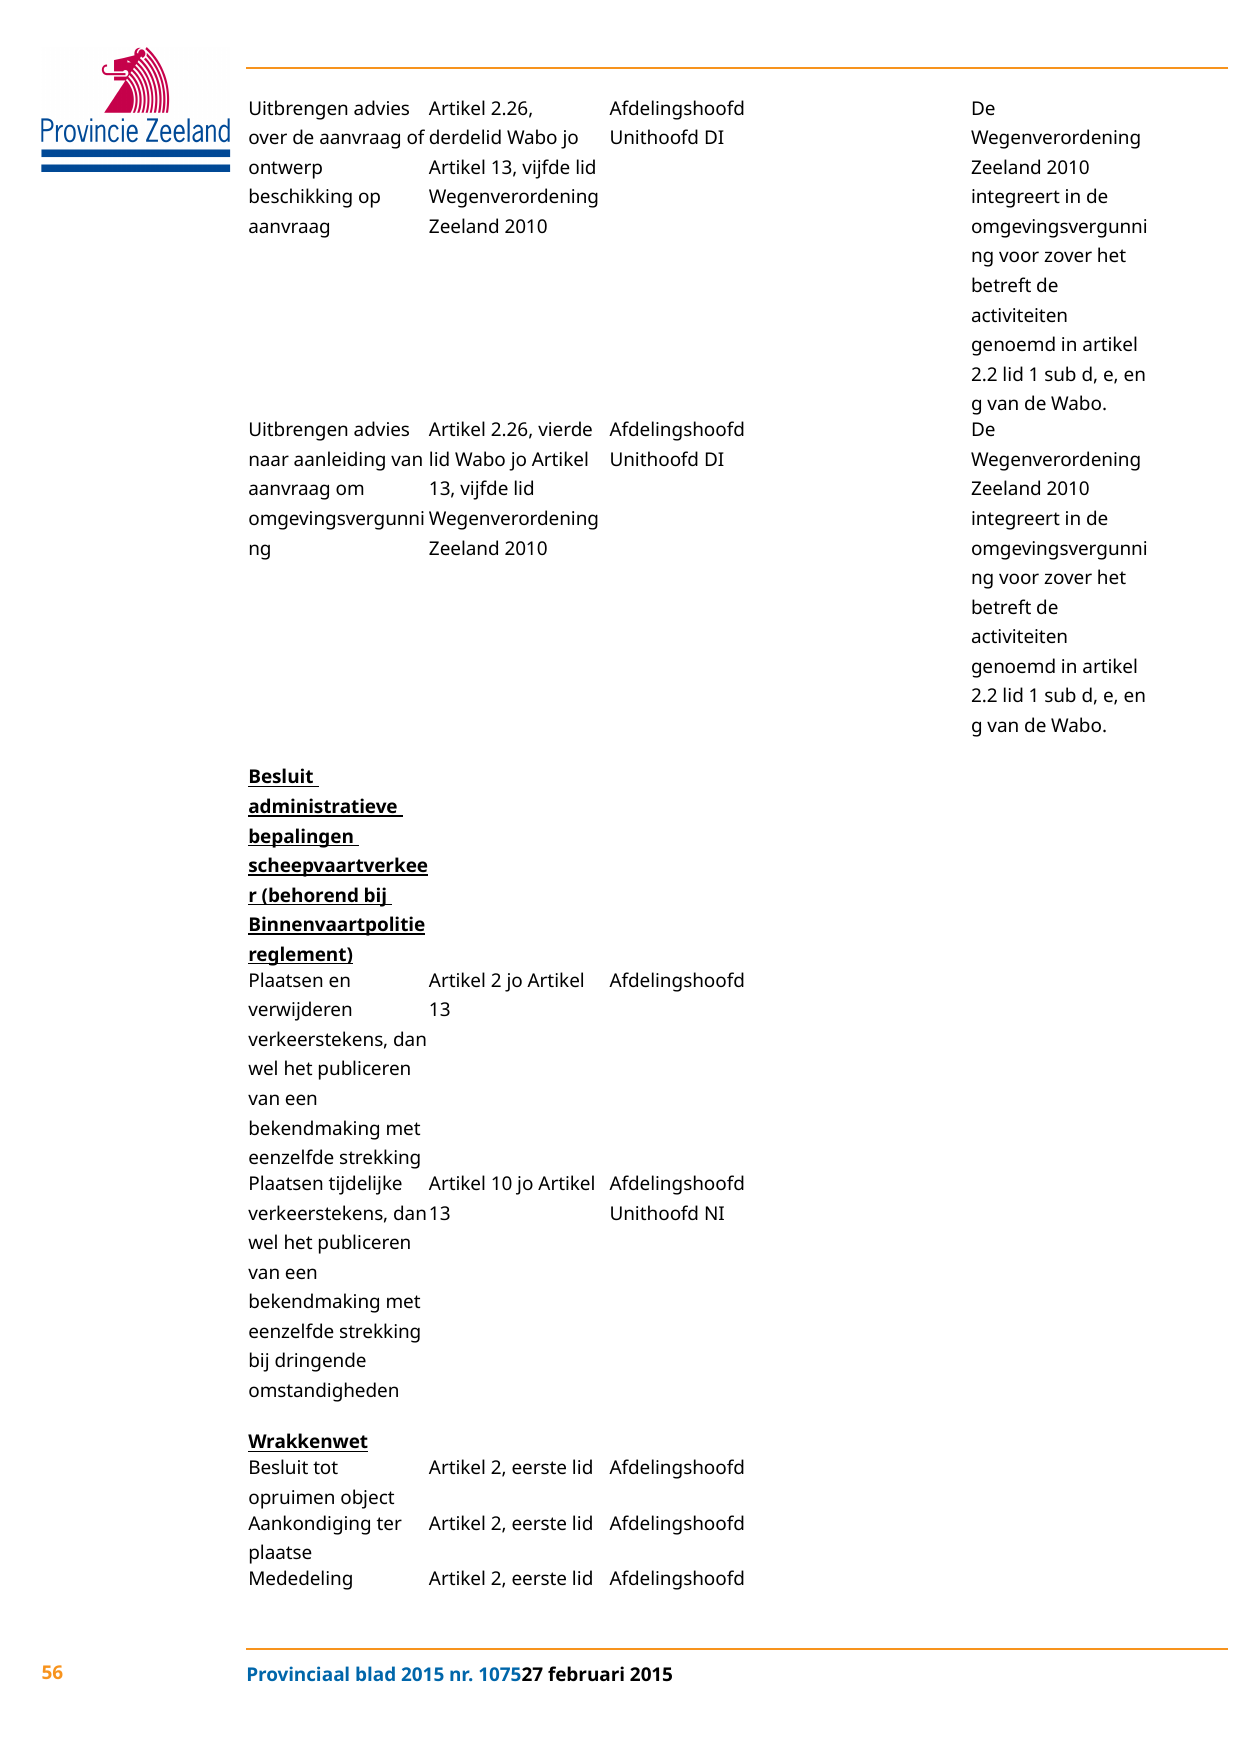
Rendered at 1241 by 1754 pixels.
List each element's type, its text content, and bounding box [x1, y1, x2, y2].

table_cell Uitbrengen advies over de aanvraag of ontwerp beschikking op aanvraag [248, 95, 429, 416]
table_cell [609, 1429, 790, 1454]
table_cell [790, 1429, 971, 1454]
table_cell Afdelingshoofd [609, 1510, 790, 1565]
table_cell Afdelingshoofd Unithoofd NI [609, 1170, 790, 1403]
table_cell [790, 1510, 971, 1565]
table_cell Afdelingshoofd [609, 1565, 790, 1591]
table_cell [248, 1403, 429, 1429]
table_cell [429, 1429, 609, 1454]
table_cell [790, 738, 971, 764]
table_cell [971, 764, 1152, 967]
table_cell Uitbrengen advies naar aanleiding van aanvraag om omgevingsvergunning [248, 416, 429, 738]
table_cell [971, 738, 1152, 764]
table_cell Artikel 2, eerste lid [429, 1510, 609, 1565]
table_cell Afdelingshoofd Unithoofd DI [609, 416, 790, 738]
table_cell [790, 95, 971, 416]
table_cell [248, 738, 429, 764]
table_cell [790, 1454, 971, 1510]
table_cell [971, 1565, 1152, 1591]
table_cell Artikel 2, eerste lid [429, 1454, 609, 1510]
table_cell [790, 416, 971, 738]
table_cell Besluit tot opruimen object [248, 1454, 429, 1510]
table_cell [609, 738, 790, 764]
table_cell Afdelingshoofd [609, 967, 790, 1170]
table_cell Artikel 2.26, derdelid Wabo jo Artikel 13, vijfde lid Wegenverordening Zeeland 2010 [429, 95, 609, 416]
table_cell Plaatsen en verwijderen verkeerstekens, dan wel het publiceren van een bekendmaking met eenzelfde strekking [248, 967, 429, 1170]
table_cell [790, 1403, 971, 1429]
table_cell Afdelingshoofd [609, 1454, 790, 1510]
table_cell [790, 967, 971, 1170]
table_cell [790, 764, 971, 967]
table_cell [971, 967, 1152, 1170]
table_cell [971, 1454, 1152, 1510]
table_cell [429, 764, 609, 967]
table_cell Wrakkenwet [248, 1429, 429, 1454]
table_cell Artikel 2 jo Artikel 13 [429, 967, 609, 1170]
table_cell Artikel 10 jo Artikel 13 [429, 1170, 609, 1403]
table_cell [790, 1170, 971, 1403]
table_cell [971, 1429, 1152, 1454]
table_cell [609, 1403, 790, 1429]
table_cell [609, 764, 790, 967]
table_cell Plaatsen tijdelijke verkeerstekens, dan wel het publiceren van een bekendmaking met eenzelfde strekking bij dringende omstandigheden [248, 1170, 429, 1403]
table_cell [971, 1170, 1152, 1403]
table_cell Artikel 2.26, vierde lid Wabo jo Artikel 13, vijfde lid Wegenverordening Zeeland 2010 [429, 416, 609, 738]
table_cell De Wegenverordening Zeeland 2010 integreert in de omgevingsvergunning voor zover het betreft de activiteiten genoemd in artikel 2.2 lid 1 sub d, e, en g van de Wabo. [971, 416, 1152, 738]
table_cell [971, 1510, 1152, 1565]
table_cell [790, 1565, 971, 1591]
table_cell [971, 1403, 1152, 1429]
table_cell De Wegenverordening Zeeland 2010 integreert in de omgevingsvergunning voor zover het betreft de activiteiten genoemd in artikel 2.2 lid 1 sub d, e, en g van de Wabo. [971, 95, 1152, 416]
table_cell [429, 1403, 609, 1429]
table_cell [429, 738, 609, 764]
table_cell Artikel 2, eerste lid [429, 1565, 609, 1591]
table_cell Aankondiging ter plaatse [248, 1510, 429, 1565]
table_cell Mededeling [248, 1565, 429, 1591]
picture [41, 47, 231, 172]
table_cell Afdelingshoofd Unithoofd DI [609, 95, 790, 416]
table_cell Besluit administratieve bepalingen scheepvaartverkeer (behorend bij Binnenvaartpolitiereglement) [248, 764, 429, 967]
